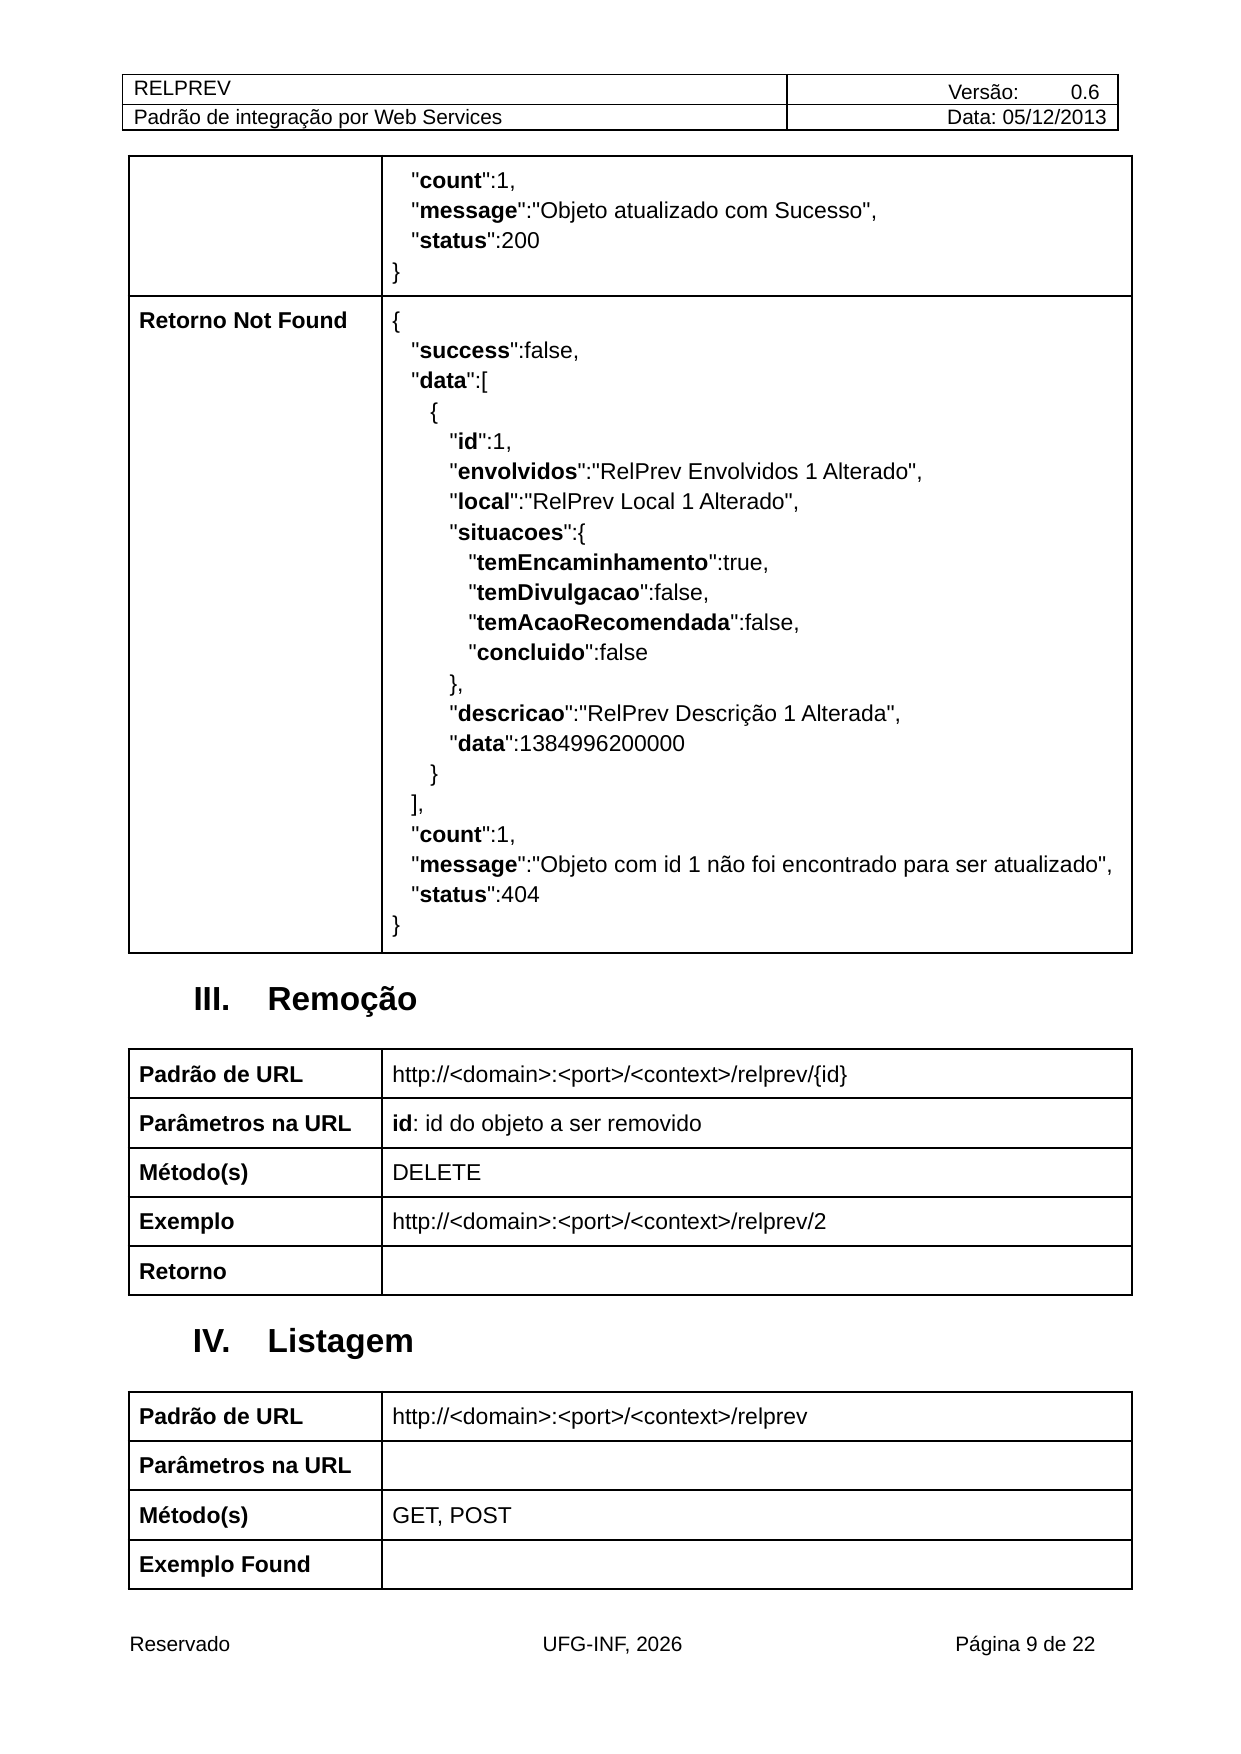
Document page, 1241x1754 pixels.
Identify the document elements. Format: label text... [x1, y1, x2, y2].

table_cell Parâmetros na URL [130, 1099, 381, 1147]
table_header http://<domain>:<port>/<context>/relprev [383, 1393, 1131, 1440]
table_cell Parâmetros na URL [130, 1442, 381, 1489]
table_cell Método(s) [130, 1491, 381, 1538]
subtitle Listagem [230, 1321, 1122, 1360]
table_cell Retorno [130, 1247, 381, 1294]
table_cell [383, 1442, 1131, 1489]
table_cell [383, 1541, 1131, 1588]
subtitle Remoção [230, 979, 1122, 1017]
table_cell Método(s) [130, 1149, 381, 1196]
table_header Padrão de URL [130, 1050, 381, 1097]
table_cell { "success":false, "data":[ { "id":1, "envolvidos":"RelPrev Envolvidos 1 Alterado", "local":"RelPrev Local 1 Alterado", "situacoes":{ "temEncaminhamento":true, "temDivulgacao":false, "temAcaoRecomendada":false, "concluido":false }, "descricao":"RelPrev Descrição 1 Alterada", "data":1384996200000 } ], "count":1, "message":"Objeto com id 1 não foi encontrado para ser atualizado", "status":404 } [383, 297, 1131, 952]
table_cell Exemplo Found [130, 1541, 381, 1588]
table_cell "count":1, "message":"Objeto atualizado com Sucesso", "status":200 } [383, 157, 1131, 294]
table_header http://<domain>:<port>/<context>/relprev/{id} [383, 1050, 1131, 1097]
table_header Padrão de URL [130, 1393, 381, 1440]
table_cell Retorno Not Found [130, 297, 381, 952]
table_cell id: id do objeto a ser removido [383, 1099, 1131, 1147]
table_cell Exemplo [130, 1198, 381, 1245]
table_cell DELETE [383, 1149, 1131, 1196]
table_cell http://<domain>:<port>/<context>/relprev/2 [383, 1198, 1131, 1245]
table_cell [383, 1247, 1131, 1294]
table_cell [130, 157, 381, 294]
table_cell GET, POST [383, 1491, 1131, 1538]
